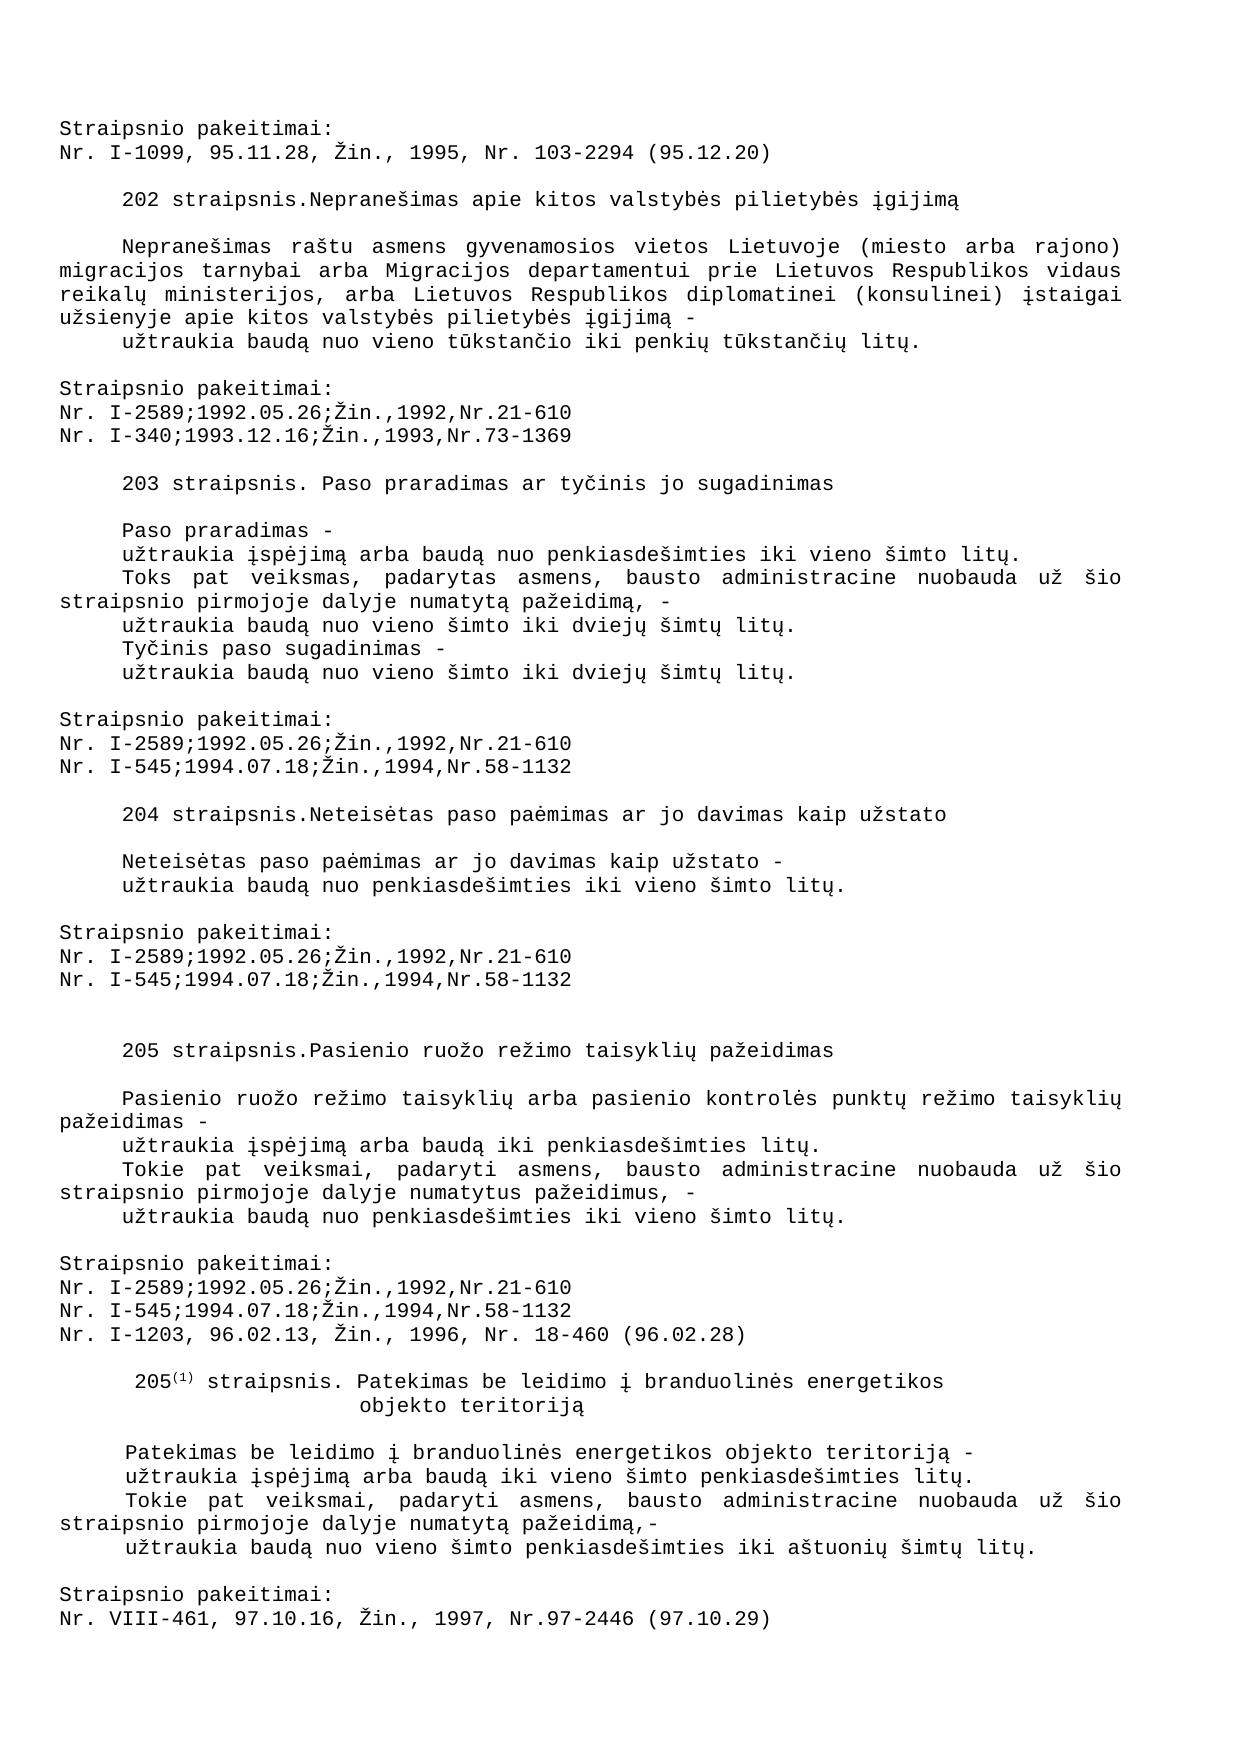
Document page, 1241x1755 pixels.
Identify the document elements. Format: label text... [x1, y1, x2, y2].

text Straipsnio pakeitimai: [59, 709, 1122, 733]
text užtraukia baudą nuo vieno šimto iki dviejų šimtų litų. [59, 662, 1122, 686]
text užtraukia įspėjimą arba baudą nuo penkiasdešimties iki vieno šimto litų. [59, 544, 1122, 567]
text Tokie pat veiksmai, padaryti asmens, bausto administracine nuobauda už šio straipsnio pirmojoje dalyje numatytus pažeidimus, - [59, 1158, 1122, 1206]
text 203 straipsnis. Paso praradimas ar tyčinis jo sugadinimas [59, 473, 1122, 496]
text Nr. I-1203, 96.02.13, Žin., 1996, Nr. 18-460 (96.02.28) [59, 1324, 1122, 1348]
text užtraukia baudą nuo vieno šimto iki dviejų šimtų litų. [59, 615, 1122, 638]
text užtraukia baudą nuo penkiasdešimties iki vieno šimto litų. [59, 875, 1122, 898]
text Straipsnio pakeitimai: [59, 118, 1122, 142]
text Nr. VIII-461, 97.10.16, Žin., 1997, Nr.97-2446 (97.10.29) [59, 1608, 1122, 1631]
text Nr. I-545;1994.07.18;Žin.,1994,Nr.58-1132 [59, 969, 1122, 993]
text užtraukia baudą nuo vieno šimto penkiasdešimties iki aštuonių šimtų litų. [59, 1537, 1122, 1561]
text Nr. I-545;1994.07.18;Žin.,1994,Nr.58-1132 [59, 757, 1122, 780]
text Nr. I-2589;1992.05.26;Žin.,1992,Nr.21-610 [59, 733, 1122, 757]
text Nr. I-545;1994.07.18;Žin.,1994,Nr.58-1132 [59, 1300, 1122, 1324]
text 204 straipsnis.Neteisėtas paso paėmimas ar jo davimas kaip užstato [59, 804, 1122, 827]
text užtraukia įspėjimą arba baudą iki penkiasdešimties litų. [59, 1135, 1122, 1158]
text Nr. I-340;1993.12.16;Žin.,1993,Nr.73-1369 [59, 426, 1122, 449]
text Pasienio ruožo režimo taisyklių arba pasienio kontrolės punktų režimo taisyklių pažeidimas - [59, 1088, 1122, 1135]
text užtraukia baudą nuo penkiasdešimties iki vieno šimto litų. [59, 1206, 1122, 1229]
text Patekimas be leidimo į branduolinės energetikos objekto teritoriją - [59, 1442, 1122, 1466]
text Tokie pat veiksmai, padaryti asmens, bausto administracine nuobauda už šio straipsnio pirmojoje dalyje numatytą pažeidimą,- [59, 1489, 1122, 1537]
text 205(1) straipsnis. Patekimas be leidimo į branduolinės energetikos [134, 1371, 1122, 1395]
text Nr. I-2589;1992.05.26;Žin.,1992,Nr.21-610 [59, 1277, 1122, 1300]
text Straipsnio pakeitimai: [59, 922, 1122, 946]
text Tyčinis paso sugadinimas - [59, 638, 1122, 662]
text Straipsnio pakeitimai: [59, 1253, 1122, 1277]
text Nepranešimas raštu asmens gyvenamosios vietos Lietuvoje (miesto arba rajono) migracijos tarnybai arba Migracijos departamentui prie Lietuvos Respublikos vidaus reikalų ministerijos, arba Lietuvos Respublikos diplomatinei (konsulinei) įstaigai užsienyje apie kitos valstybės pilietybės įgijimą - [59, 236, 1122, 331]
text Straipsnio pakeitimai: [59, 1584, 1122, 1608]
text Toks pat veiksmas, padarytas asmens, bausto administracine nuobauda už šio straipsnio pirmojoje dalyje numatytą pažeidimą, - [59, 567, 1122, 615]
text užtraukia įspėjimą arba baudą iki vieno šimto penkiasdešimties litų. [59, 1466, 1122, 1489]
text Nr. I-2589;1992.05.26;Žin.,1992,Nr.21-610 [59, 402, 1122, 426]
text objekto teritoriją [134, 1395, 1122, 1419]
text Paso praradimas - [59, 520, 1122, 544]
text užtraukia baudą nuo vieno tūkstančio iki penkių tūkstančių litų. [59, 331, 1122, 354]
text Neteisėtas paso paėmimas ar jo davimas kaip užstato - [59, 851, 1122, 875]
text 205 straipsnis.Pasienio ruožo režimo taisyklių pažeidimas [59, 1040, 1122, 1064]
text Straipsnio pakeitimai: [59, 378, 1122, 402]
text 202 straipsnis.Nepranešimas apie kitos valstybės pilietybės įgijimą [59, 189, 1122, 213]
text Nr. I-2589;1992.05.26;Žin.,1992,Nr.21-610 [59, 946, 1122, 969]
text Nr. I-1099, 95.11.28, Žin., 1995, Nr. 103-2294 (95.12.20) [59, 142, 1122, 165]
